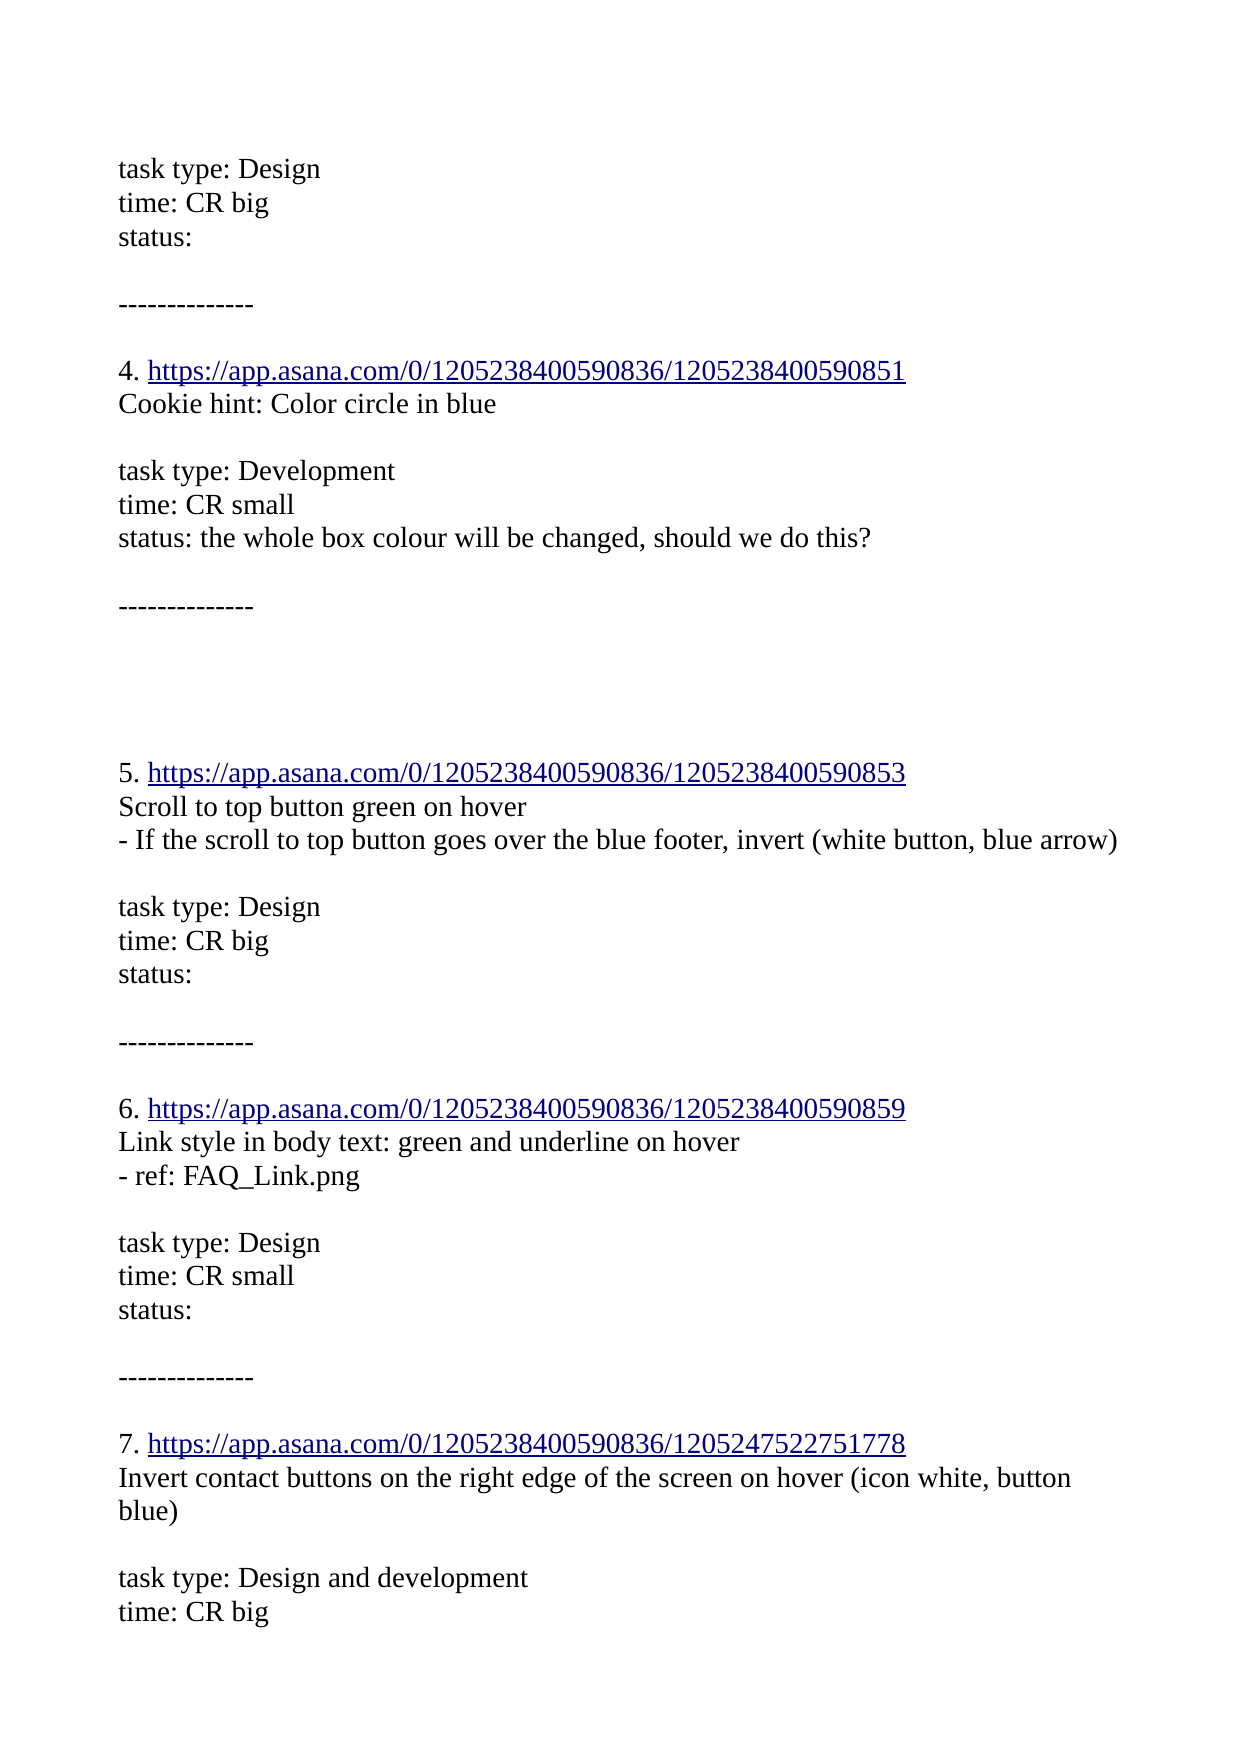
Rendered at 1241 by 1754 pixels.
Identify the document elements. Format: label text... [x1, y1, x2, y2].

text status: [118, 219, 1122, 252]
text Link style in body text: green and underline on hover [118, 1124, 1122, 1158]
text 6. https://app.asana.com/0/1205238400590836/1205238400590859 [118, 1091, 1122, 1124]
text 5. https://app.asana.com/0/1205238400590836/1205238400590853 [118, 755, 1122, 789]
text Cookie hint: Color circle in blue [118, 386, 1122, 420]
text -------------- [118, 1359, 1122, 1393]
text status: [118, 1292, 1122, 1326]
text time: CR big [118, 923, 1122, 957]
text -------------- [118, 286, 1122, 319]
text task type: Development [118, 453, 1122, 487]
text time: CR big [118, 1594, 1122, 1627]
text -------------- [118, 1024, 1122, 1057]
text task type: Design [118, 889, 1122, 923]
text task type: Design and development [118, 1560, 1122, 1594]
text - ref: FAQ_Link.png [118, 1158, 1122, 1191]
text status: the whole box colour will be changed, should we do this? [118, 521, 1122, 554]
text status: [118, 957, 1122, 990]
text Invert contact buttons on the right edge of the screen on hover (icon white, button blue) [118, 1460, 1122, 1527]
text time: CR small [118, 1258, 1122, 1292]
text -------------- [118, 588, 1122, 621]
text time: CR big [118, 185, 1122, 219]
text task type: Design [118, 152, 1122, 185]
text - If the scroll to top button goes over the blue footer, invert (white button, blue arrow) [118, 822, 1122, 856]
text time: CR small [118, 487, 1122, 521]
text 7. https://app.asana.com/0/1205238400590836/1205247522751778 [118, 1426, 1122, 1460]
text Scroll to top button green on hover [118, 789, 1122, 822]
text task type: Design [118, 1225, 1122, 1258]
text 4. https://app.asana.com/0/1205238400590836/1205238400590851 [118, 353, 1122, 386]
